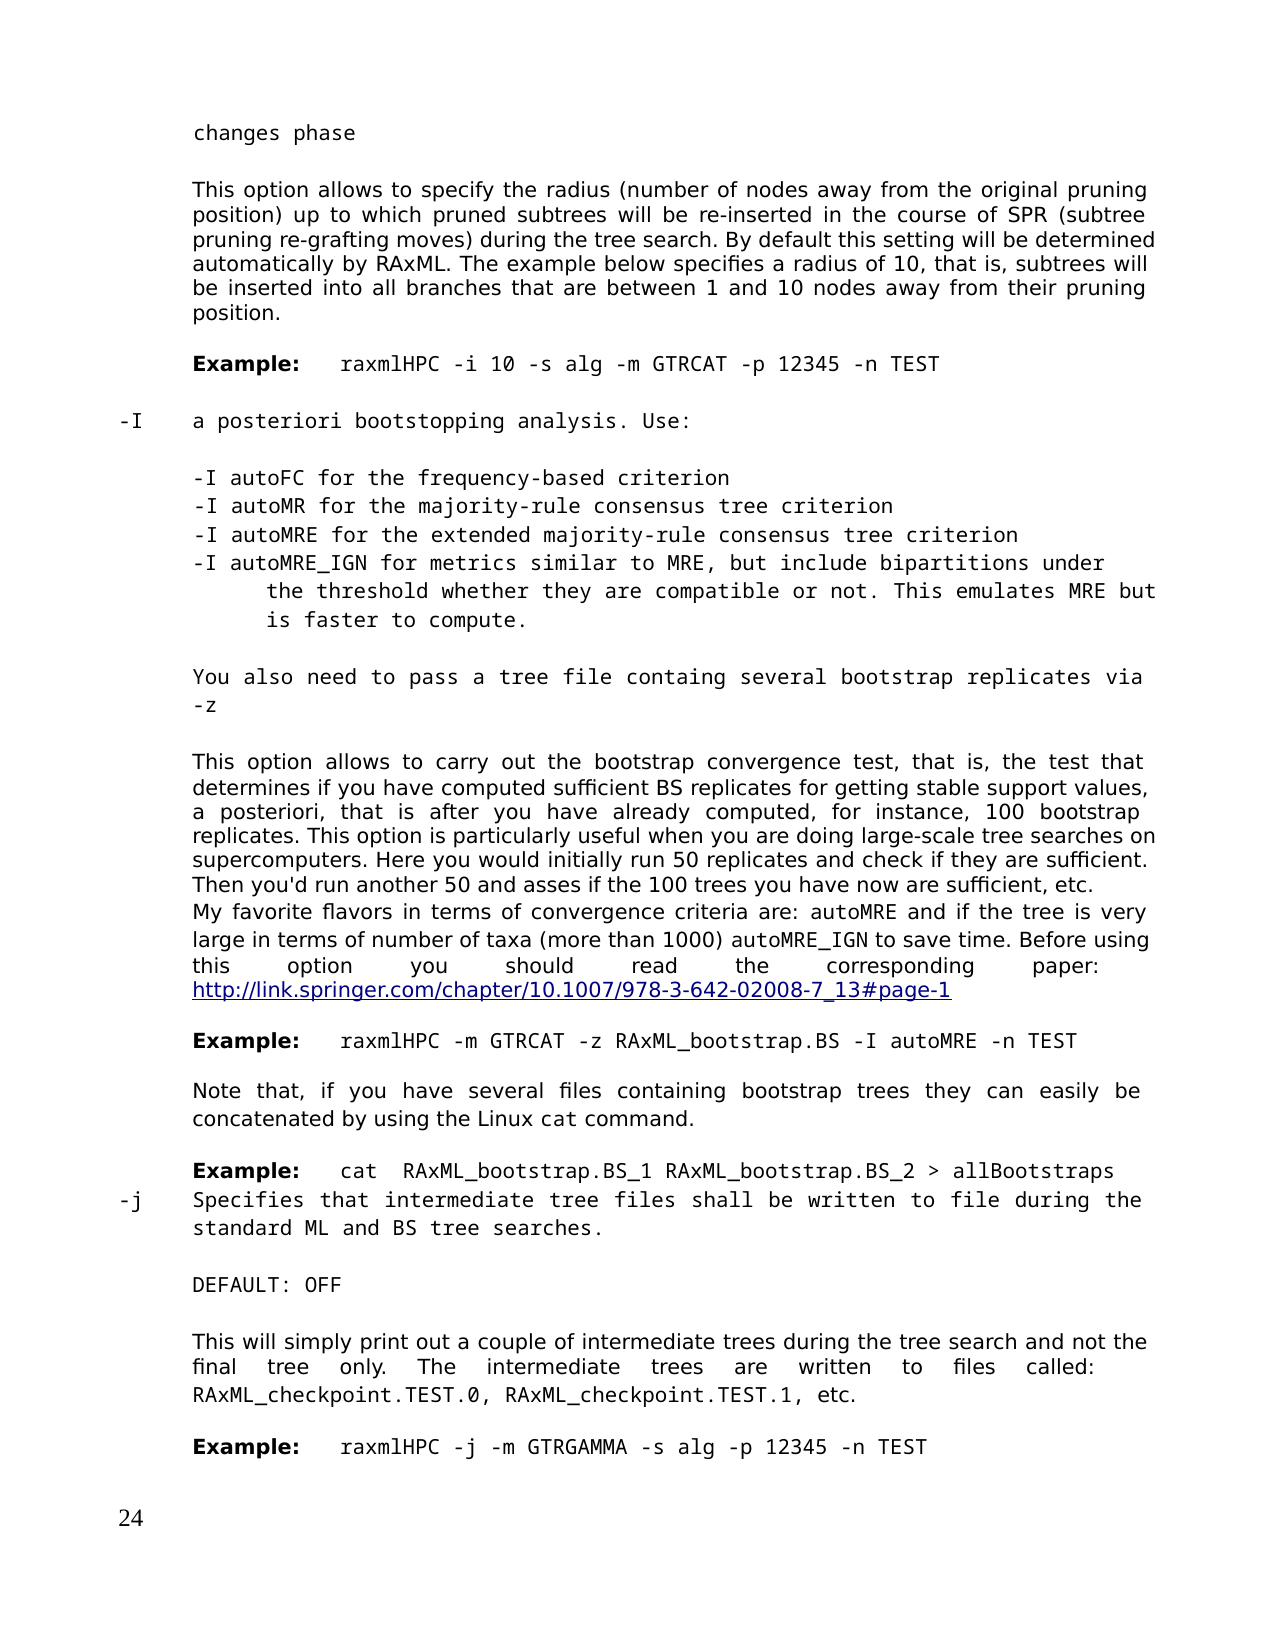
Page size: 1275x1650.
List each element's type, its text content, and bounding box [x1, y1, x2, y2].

text -I autoMRE_IGN for metrics similar to MRE, but include bipartitions under the threshold whether they are compatible or not. This emulates MRE but is faster to compute. [118, 548, 1157, 633]
text changes phase [118, 118, 1157, 147]
text -I autoMRE for the extended majority-rule consensus tree criterion [118, 520, 1157, 548]
text This option allows to specify the radius (number of nodes away from the original pruning position) up to which pruned subtrees will be re-inserted in the course of SPR (subtree pruning re-grafting moves) during the tree search. By default this setting will be determined automatically by RAxML. The example below specifies a radius of 10, that is, subtrees will be inserted into all branches that are between 1 and 10 nodes away from their pruning position. [118, 175, 1157, 325]
text Example: raxmlHPC -i 10 -s alg -m GTRCAT -p 12345 -n TEST [118, 349, 1157, 377]
text Example: raxmlHPC -m GTRCAT -z RAxML_bootstrap.BS -I autoMRE -n TEST [118, 1027, 1157, 1055]
text -j Specifies that intermediate tree files shall be written to file during the standard ML and BS tree searches. [118, 1185, 1157, 1242]
text My favorite flavors in terms of convergence criteria are: autoMRE and if the tree is very large in terms of number of taxa (more than 1000) autoMRE_IGN to save time. Before using this option you should read the corresponding paper: http://link.springer.com/chapter/10.1007/978-3-642-02008-7_13#page-1 [118, 897, 1157, 1002]
text Example: raxmlHPC -j -m GTRGAMMA -s alg -p 12345 -n TEST [118, 1432, 1157, 1461]
text Note that, if you have several files containing bootstrap trees they can easily be concatenated by using the Linux cat command. [118, 1079, 1157, 1132]
text You also need to pass a tree file containg several bootstrap replicates via -z [118, 662, 1157, 719]
text -I a posteriori bootstopping analysis. Use: [118, 406, 1157, 434]
text -I autoFC for the frequency-based criterion [118, 463, 1157, 491]
text This will simply print out a couple of intermediate trees during the tree search and not the final tree only. The intermediate trees are written to files called: RAxML_checkpoint.TEST.0, RAxML_checkpoint.TEST.1, etc. [118, 1327, 1157, 1408]
text This option allows to carry out the bootstrap convergence test, that is, the test that determines if you have computed sufficient BS replicates for getting stable support values, a posteriori, that is after you have already computed, for instance, 100 bootstrap replicates. This option is particularly useful when you are doing large-scale tree searches on supercomputers. Here you would initially run 50 replicates and check if they are sufficient. Then you'd run another 50 and asses if the 100 trees you have now are sufficient, etc. [118, 747, 1157, 897]
text Example: cat RAxML_bootstrap.BS_1 RAxML_bootstrap.BS_2 > allBootstraps [118, 1156, 1157, 1185]
text DEFAULT: OFF [118, 1270, 1157, 1298]
text -I autoMR for the majority-rule consensus tree criterion [118, 491, 1157, 520]
